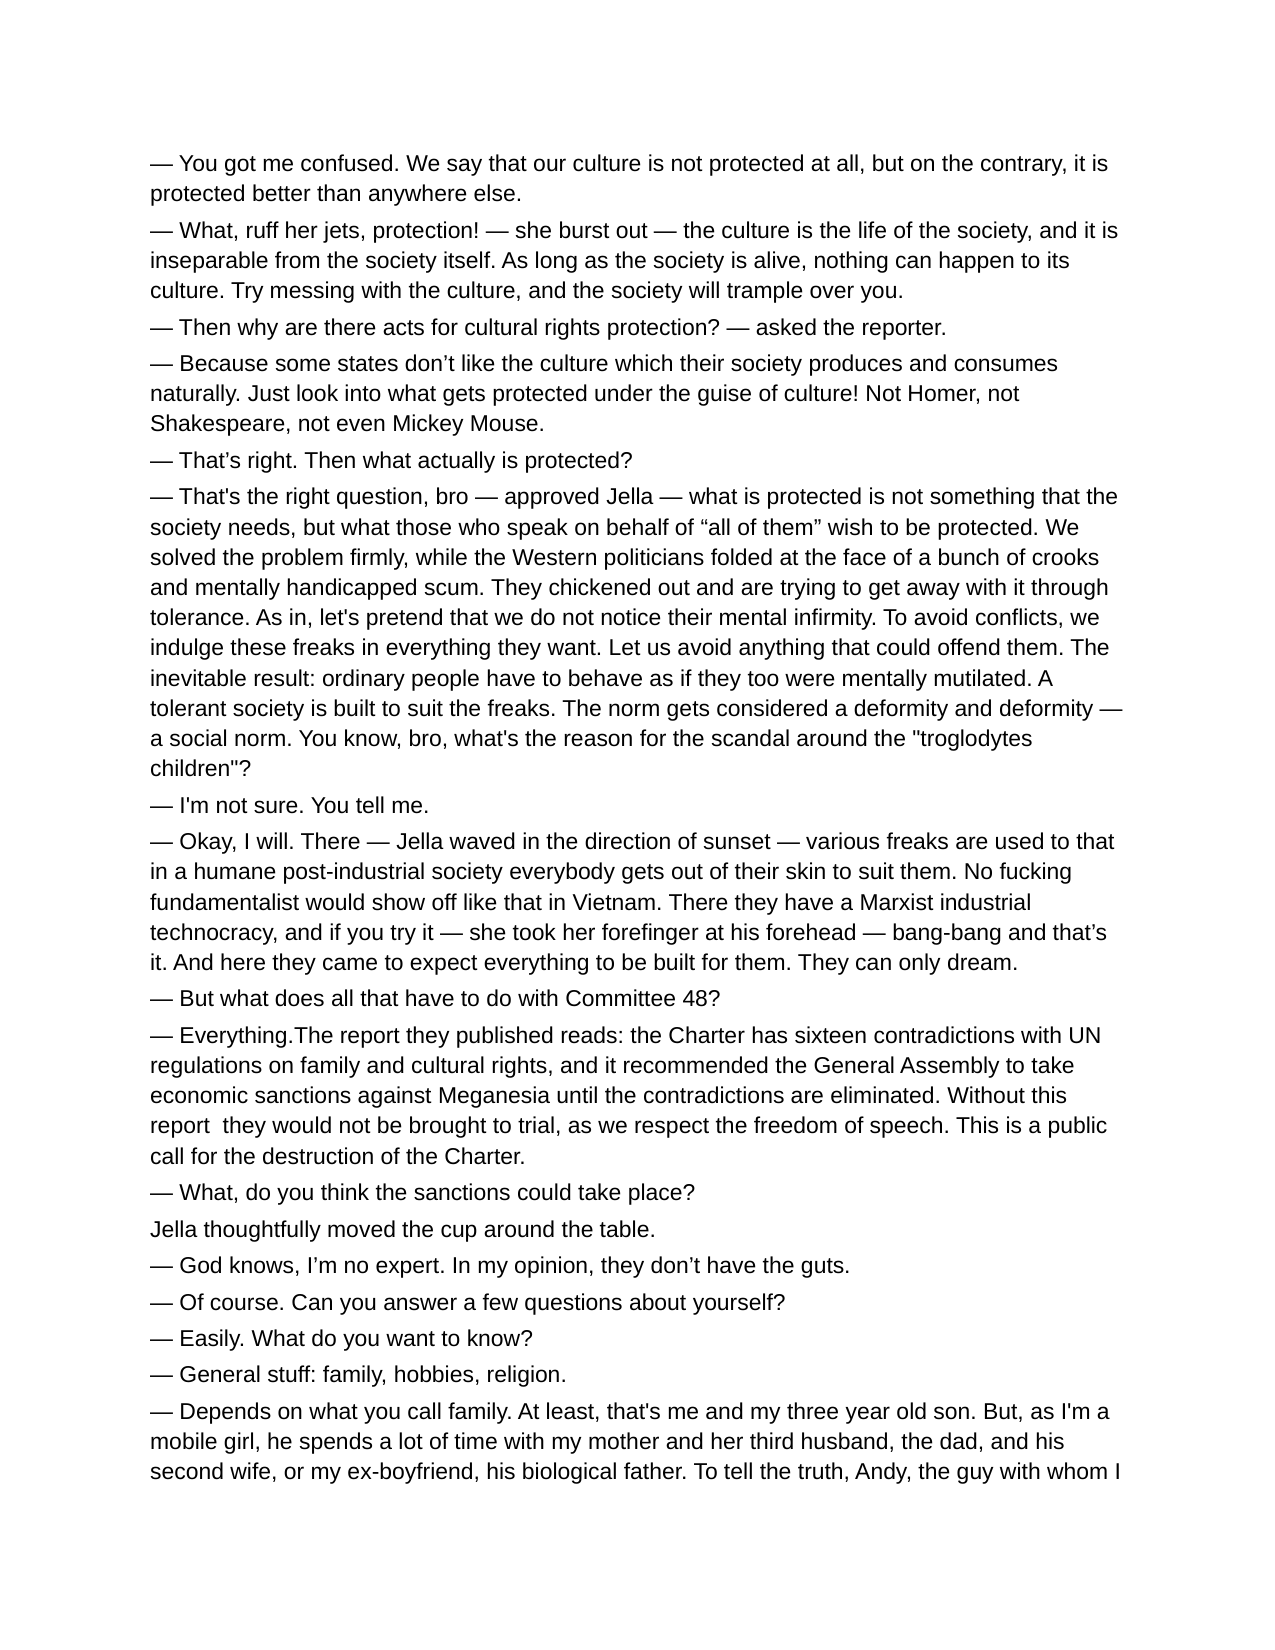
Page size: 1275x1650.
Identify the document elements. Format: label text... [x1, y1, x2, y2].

text — Of course. Can you answer a few questions about yourself? [150, 1288, 1125, 1315]
text — That's the right question, bro — approved Jella — what is protected is not something that the society needs, but what those who speak on behalf of “all of them” wish to be protected. We solved the problem firmly, while the Western politicians folded at the face of a bunch of crooks and mentally handicapped scum. They chickened out and are trying to get away with it through tolerance. As in, let's pretend that we do not notice their mental infirmity. To avoid conflicts, we indulge these freaks in everything they want. Let us avoid anything that could offend them. The inevitable result: ordinary people have to behave as if they too were mentally mutilated. A tolerant society is built to suit the freaks. The norm gets considered a deformity and deformity — a social norm. You know, bro, what's the reason for the scandal around the "troglodytes children"? [150, 483, 1125, 782]
text Jella thoughtfully moved the cup around the table. [150, 1216, 1125, 1242]
text — Okay, I will. There — Jella waved in the direction of sunset — various freaks are used to that in a humane post-industrial society everybody gets out of their skin to suit them. No fucking fundamentalist would show off like that in Vietnam. There they have a Marxist industrial technocracy, and if you try it — she took her forefinger at his forehead — bang-bang and that’s it. And here they came to expect everything to be built for them. They can only dream. [150, 828, 1125, 975]
text — What, ruff her jets, protection! — she burst out — the culture is the life of the society, and it is inseparable from the society itself. As long as the society is alive, nothing can happen to its culture. Try messing with the culture, and the society will trample over you. [150, 217, 1125, 303]
text — Because some states don’t like the culture which their society produces and consumes naturally. Just look into what gets protected under the guise of culture! Not Homer, not Shakespeare, not even Mickey Mouse. [150, 350, 1125, 437]
text — Easily. What do you want to know? [150, 1325, 1125, 1351]
text — God knows, I’m no expert. In my opinion, they don’t have the guts. [150, 1252, 1125, 1278]
text — What, do you think the sanctions could take place? [150, 1179, 1125, 1206]
text — Depends on what you call family. At least, that's me and my three year old son. But, as I'm a mobile girl, he spends a lot of time with my mother and her third husband, the dad, and his second wife, or my ex-boyfriend, his biological father. To tell the truth, Andy, the guy with whom I [150, 1398, 1125, 1485]
text — I'm not sure. You tell me. [150, 792, 1125, 818]
text — That’s right. Then what actually is protected? [150, 447, 1125, 473]
text — Then why are there acts for cultural rights protection? — asked the reporter. [150, 313, 1125, 340]
text — Everything.The report they published reads: the Charter has sixteen contradictions with UN regulations on family and cultural rights, and it recommended the General Assembly to take economic sanctions against Meganesia until the contradictions are eliminated. Without this report they would not be brought to trial, as we respect the freedom of speech. This is a public call for the destruction of the Charter. [150, 1022, 1125, 1169]
text — You got me confused. We say that our culture is not protected at all, but on the contrary, it is protected better than anywhere else. [150, 150, 1125, 207]
text — General stuff: family, hobbies, religion. [150, 1361, 1125, 1388]
text — But what does all that have to do with Committee 48? [150, 985, 1125, 1012]
